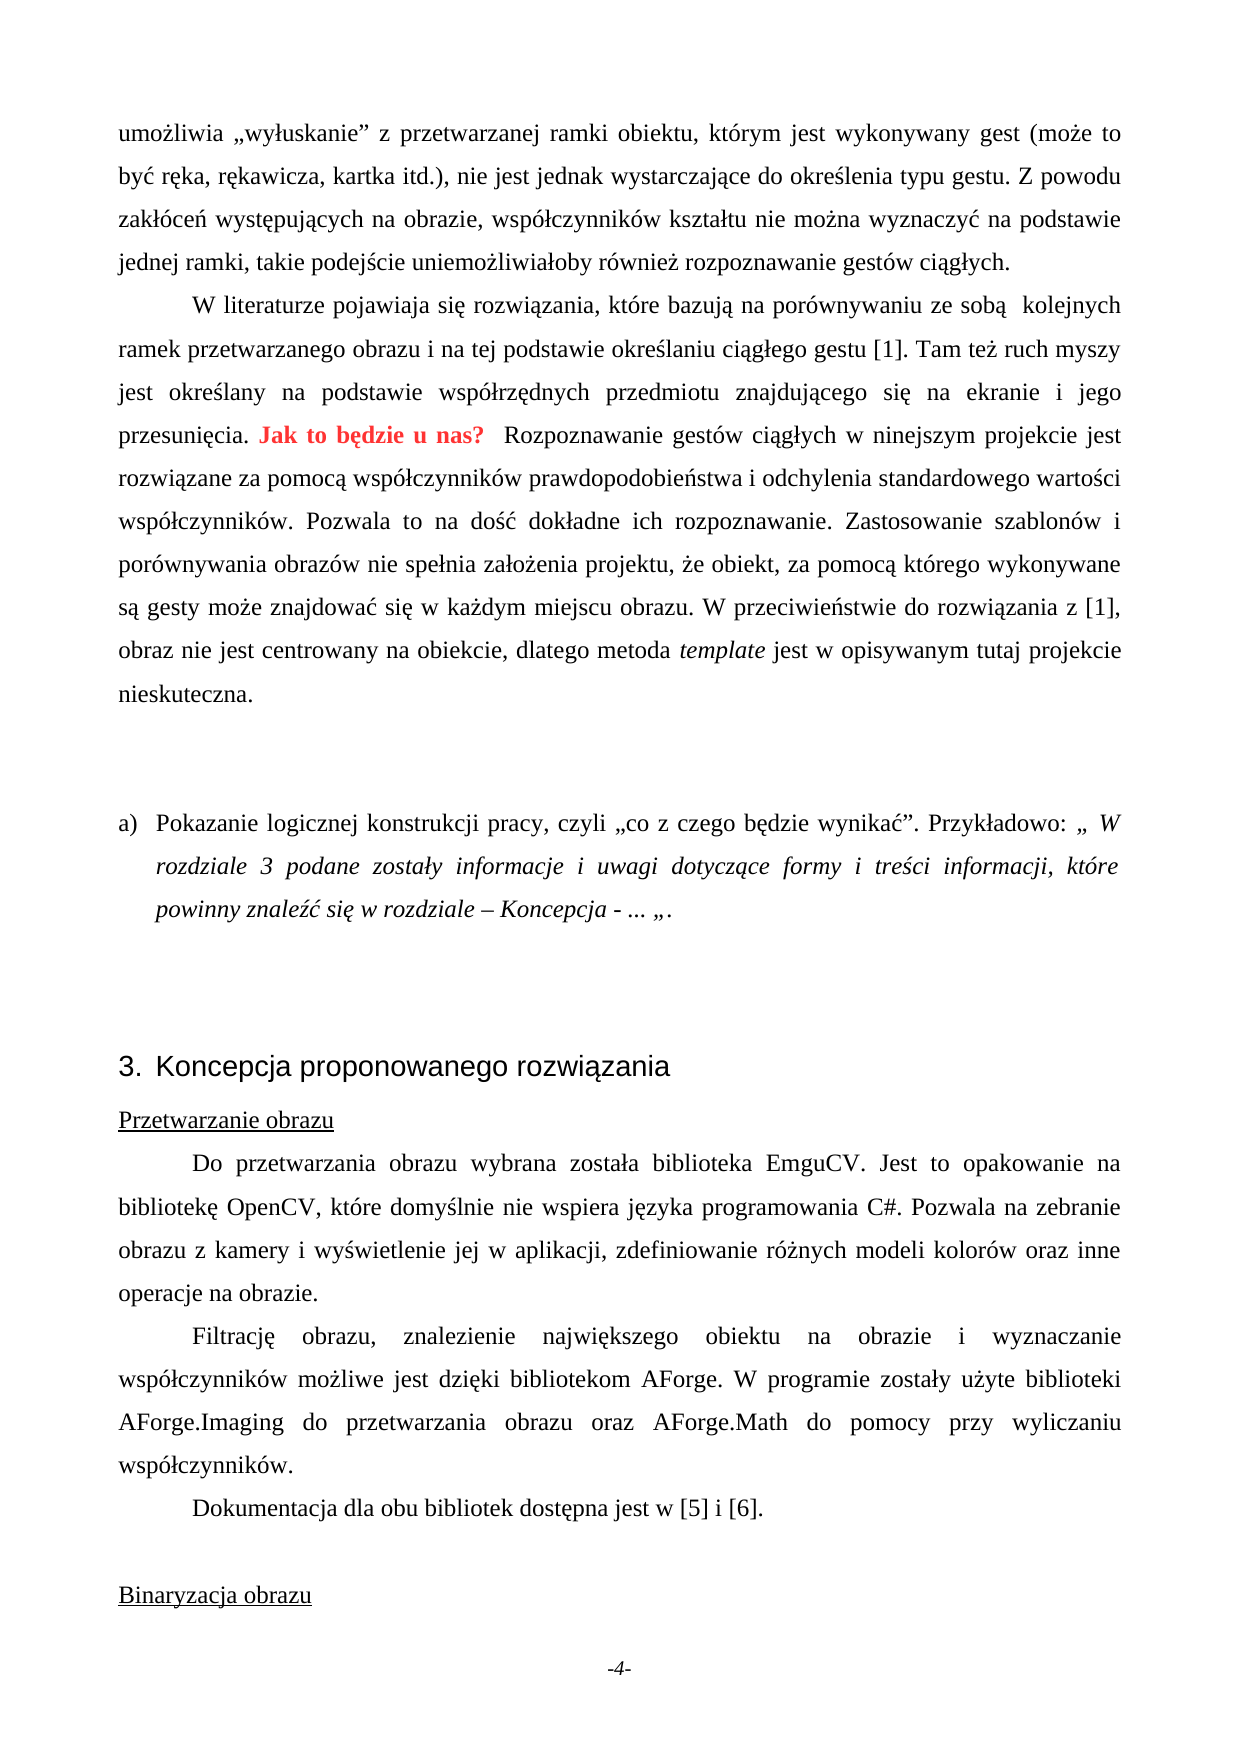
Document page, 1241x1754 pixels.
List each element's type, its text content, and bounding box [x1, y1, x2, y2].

list Pokazanie logicznej konstrukcji pracy, czyli „co z czego będzie wynikać”. Przykładowo: „ W rozdziale 3 podane zostały informacje i uwagi dotyczące formy i treści informacji, które powinny znaleźć się w rozdziale – Koncepcja - ... „. [118, 808, 1122, 923]
text W literaturze pojawiaja się rozwiązania, które bazują na porównywaniu ze sobą kolejnych ramek przetwarzanego obrazu i na tej podstawie określaniu ciągłego gestu [1]. Tam też ruch myszy jest określany na podstawie współrzędnych przedmiotu znajdującego się na ekranie i jego przesunięcia. Jak to będzie u nas? Rozpoznawanie gestów ciągłych w ninejszym projekcie jest rozwiązane za pomocą współczynników prawdopodobieństwa i odchylenia standardowego wartości współczynników. Pozwala to na dość dokładne ich rozpoznawanie. Zastosowanie szablonów i porównywania obrazów nie spełnia założenia projektu, że obiekt, za pomocą którego wykonywane są gesty może znajdować się w każdym miejscu obrazu. W przeciwieństwie do rozwiązania z [1], obraz nie jest centrowany na obiekcie, dlatego metoda template jest w opisywanym tutaj projekcie nieskuteczna. [118, 291, 1122, 707]
text Przetwarzanie obrazu [118, 1105, 1122, 1134]
text Binaryzacja obrazu [118, 1580, 1122, 1608]
text Dokumentacja dla obu bibliotek dostępna jest w [5] i [6]. [118, 1493, 1122, 1522]
text umożliwia „wyłuskanie” z przetwarzanej ramki obiektu, którym jest wykonywany gest (może to być ręka, rękawicza, kartka itd.), nie jest jednak wystarczające do określenia typu gestu. Z powodu zakłóceń występujących na obrazie, współczynników kształtu nie można wyznaczyć na podstawie jednej ramki, takie podejście uniemożliwiałoby również rozpoznawanie gestów ciągłych. [118, 118, 1122, 276]
text Do przetwarzania obrazu wybrana została biblioteka EmguCV. Jest to opakowanie na bibliotekę OpenCV, które domyślnie nie wspiera języka programowania C#. Pozwala na zebranie obrazu z kamery i wyświetlenie jej w aplikacji, zdefiniowanie różnych modeli kolorów oraz inne operacje na obrazie. [118, 1148, 1122, 1307]
subtitle Koncepcja proponowanego rozwiązania [118, 1049, 1122, 1082]
text Filtrację obrazu, znalezienie największego obiektu na obrazie i wyznaczanie współczynników możliwe jest dzięki bibliotekom AForge. W programie zostały użyte biblioteki AForge.Imaging do przetwarzania obrazu oraz AForge.Math do pomocy przy wyliczaniu współczynników. [118, 1321, 1122, 1479]
